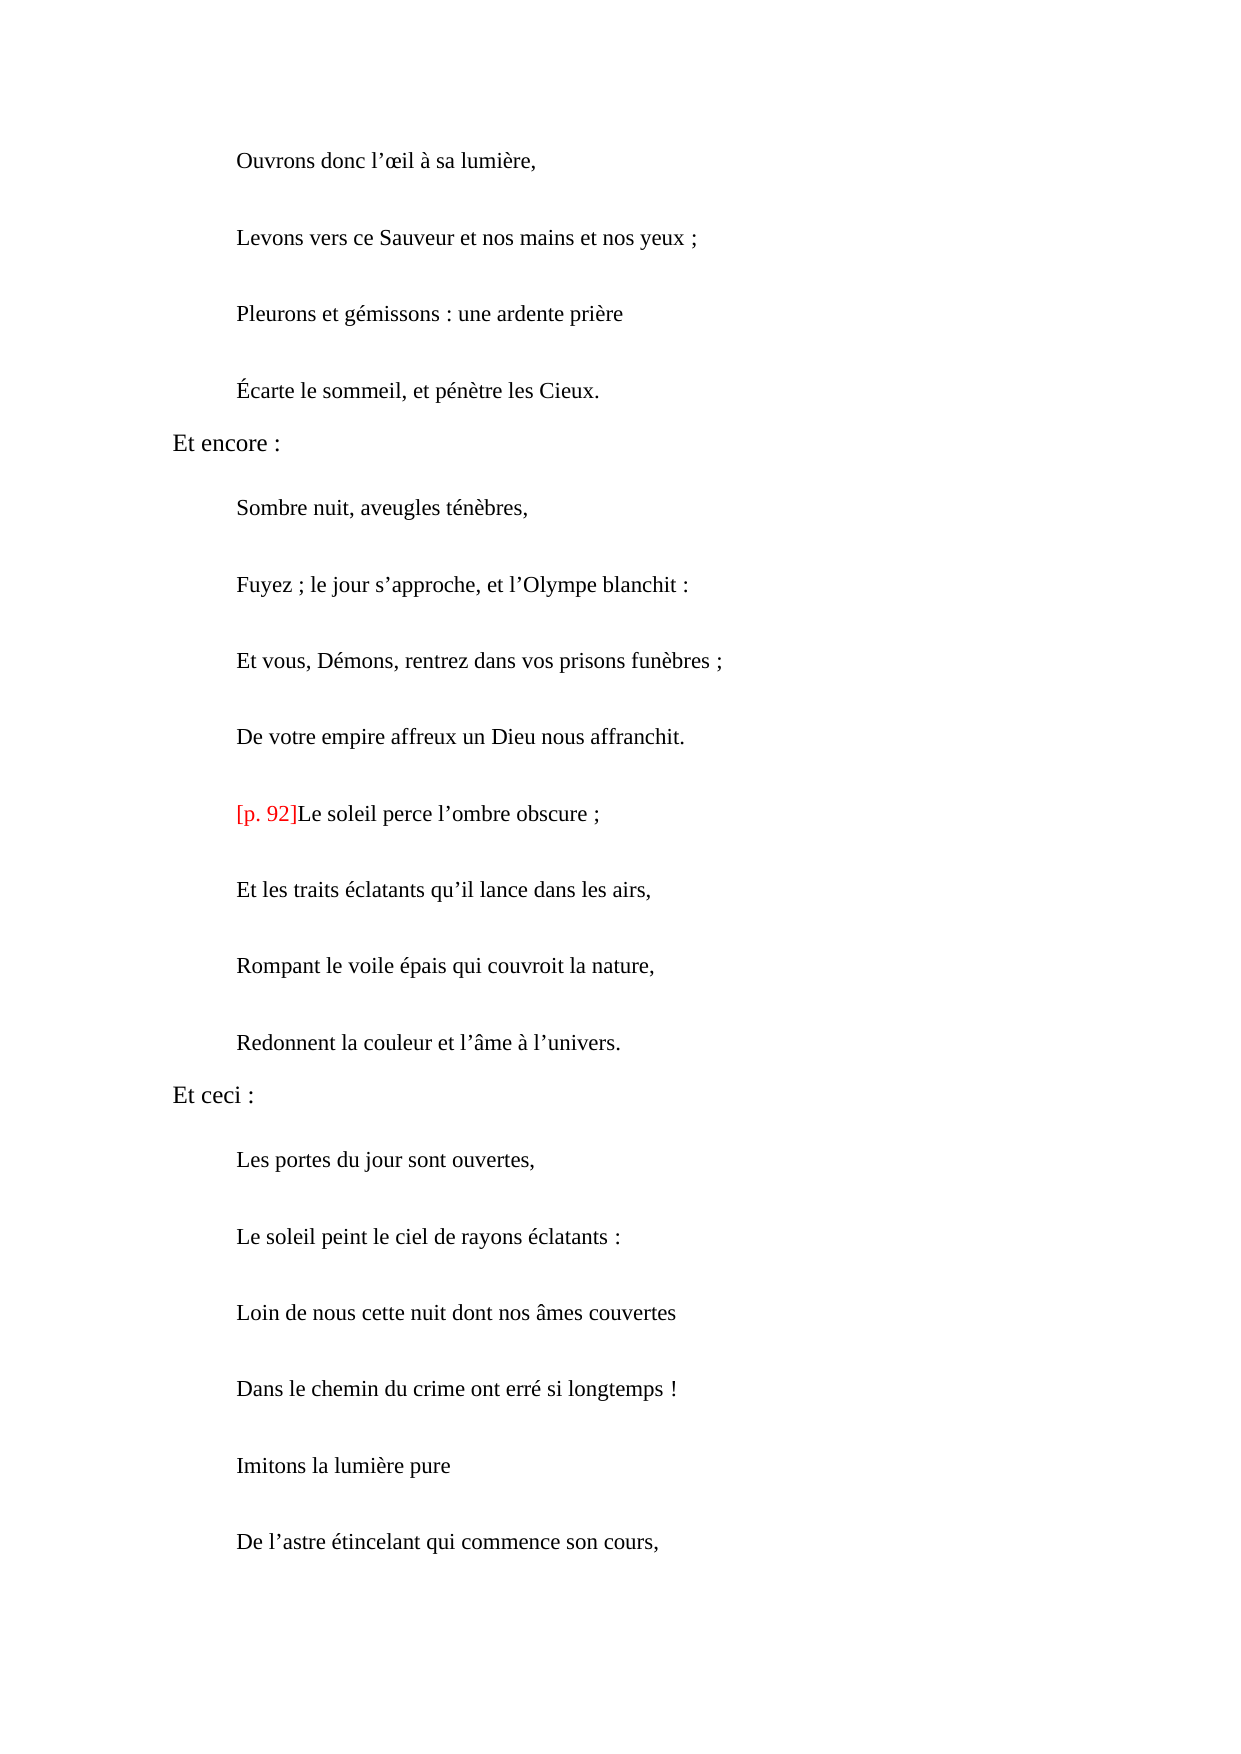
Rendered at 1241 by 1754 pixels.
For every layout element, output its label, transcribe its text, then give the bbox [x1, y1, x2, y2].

text Pleurons et gémissons : une ardente prière [236, 300, 1093, 327]
text Ouvrons donc l’œil à sa lumière, [236, 148, 1093, 174]
text Fuyez ; le jour s’approche, et l’Olympe blanchit : [236, 571, 1093, 597]
text Levons vers ce Sauveur et nos mains et nos yeux ; [236, 224, 1093, 250]
text Et ceci : [148, 1080, 1093, 1109]
text De l’astre étincelant qui commence son cours, [236, 1528, 1093, 1554]
text Et encore : [148, 428, 1093, 457]
text Loin de nous cette nuit dont nos âmes couvertes [236, 1299, 1093, 1325]
text Rompant le voile épais qui couvroit la nature, [236, 952, 1093, 979]
text Et vous, Démons, rentrez dans vos prisons funèbres ; [236, 647, 1093, 673]
text Imitons la lumière pure [236, 1452, 1093, 1478]
text Écarte le sommeil, et pénètre les Cieux. [236, 377, 1093, 403]
text De votre empire affreux un Dieu nous affranchit. [236, 723, 1093, 750]
text Sombre nuit, aveugles ténèbres, [236, 494, 1093, 521]
text Et les traits éclatants qu’il lance dans les airs, [236, 876, 1093, 902]
text Le soleil peint le ciel de rayons éclatants : [236, 1223, 1093, 1249]
text Les portes du jour sont ouvertes, [236, 1146, 1093, 1173]
text Redonnent la couleur et l’âme à l’univers. [236, 1029, 1093, 1055]
text [p. 92]Le soleil perce l’ombre obscure ; [236, 800, 1093, 826]
text Dans le chemin du crime ont erré si longtemps ! [236, 1375, 1093, 1402]
